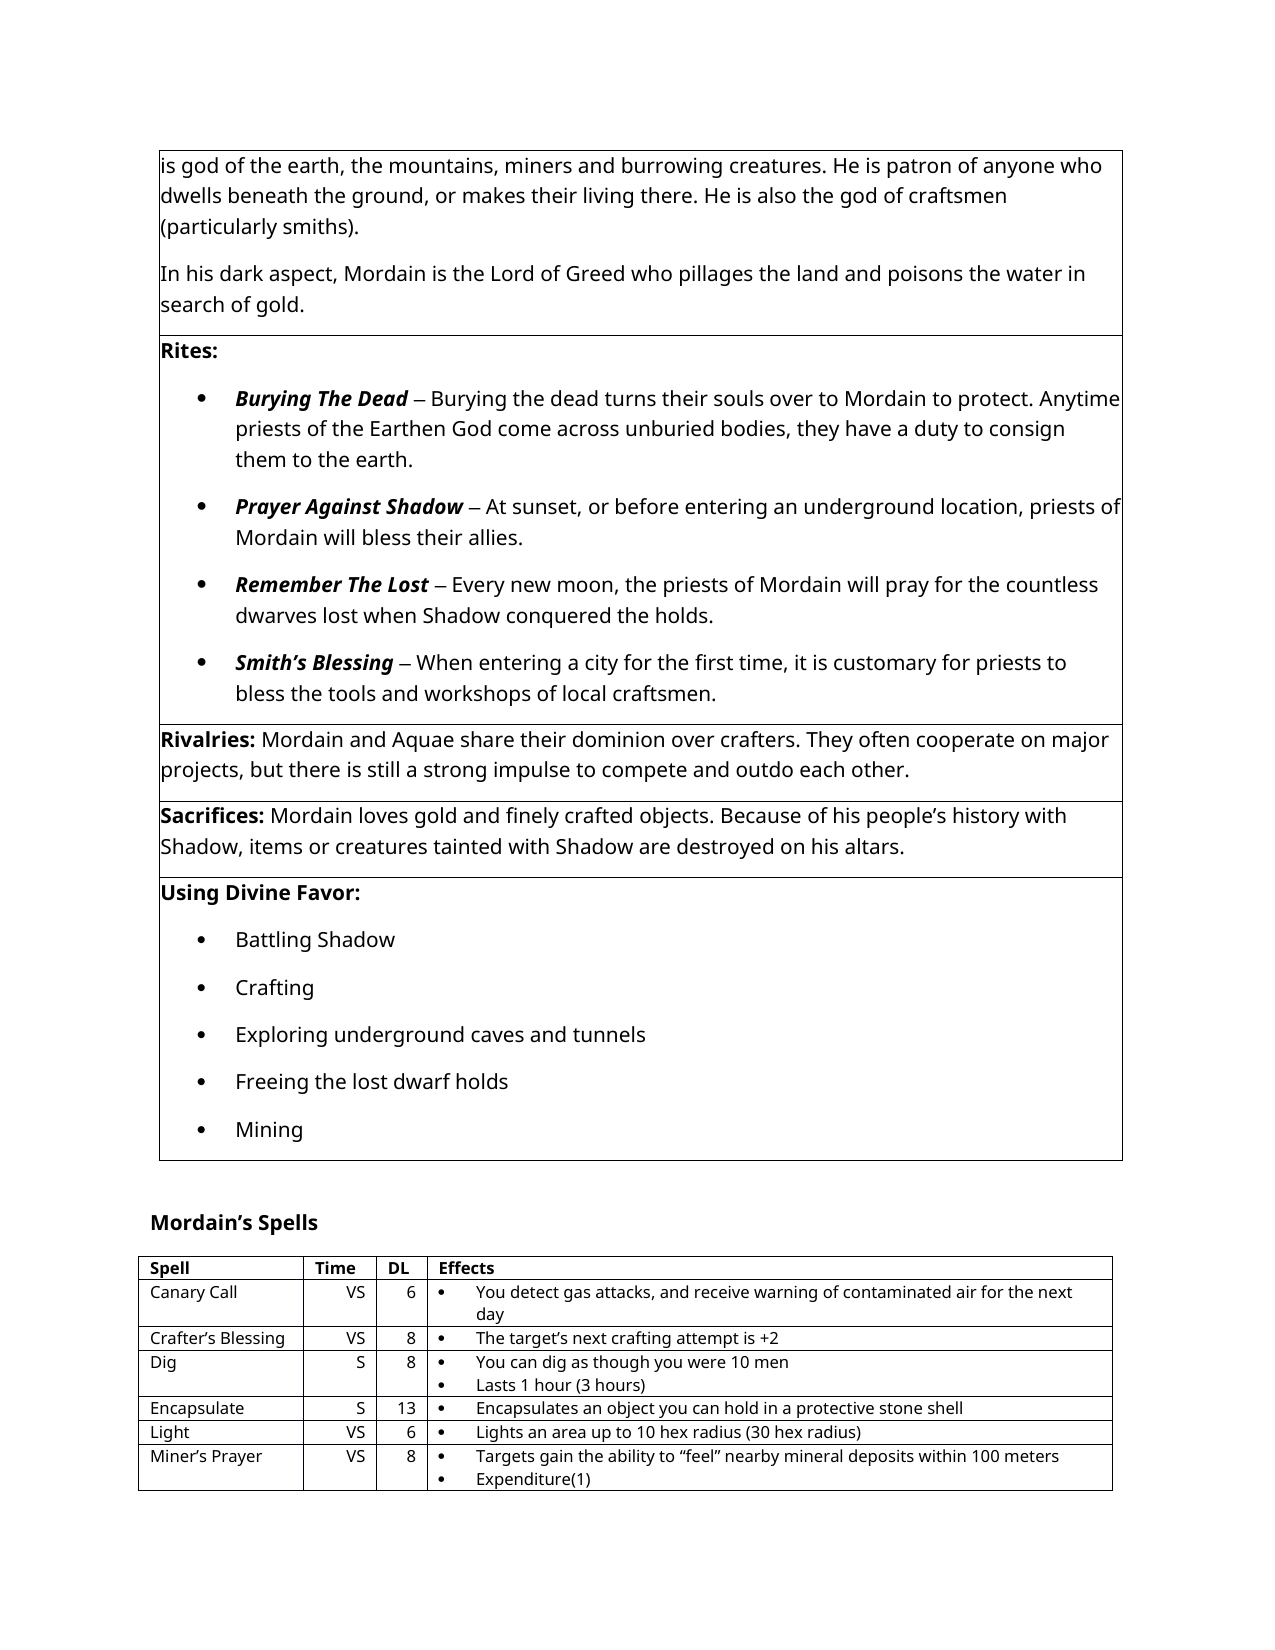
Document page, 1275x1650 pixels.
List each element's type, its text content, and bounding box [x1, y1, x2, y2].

table_cell 8 [377, 1327, 427, 1349]
table_cell Using Divine Favor: Battling Shadow Crafting Exploring underground caves and tunnels Freeing the lost dwarf holds Mining [160, 878, 1122, 1160]
table_cell Encapsulate [139, 1397, 303, 1420]
table_header Time [304, 1257, 376, 1279]
table_cell VS [304, 1421, 376, 1443]
table_cell 6 [377, 1280, 427, 1326]
table_header Spell [139, 1257, 303, 1279]
table_cell Rites: Burying The Dead – Burying the dead turns their souls over to Mordain to protect. Anytime priests of the Earthen God come across unburied bodies, they have a duty to consign them to the earth. Prayer Against Shadow – At sunset, or before entering an underground location, priests of Mordain will bless their allies. Remember The Lost – Every new moon, the priests of Mordain will pray for the countless dwarves lost when Shadow conquered the holds. Smith’s Blessing – When entering a city for the first time, it is customary for priests to bless the tools and workshops of local craftsmen. [160, 336, 1122, 724]
text Mordain’s Spells [150, 1208, 1125, 1237]
table_cell 13 [377, 1397, 427, 1420]
table_cell 8 [377, 1351, 427, 1396]
table_cell Canary Call [139, 1280, 303, 1326]
table_cell S [304, 1397, 376, 1420]
table_cell Light [139, 1421, 303, 1443]
table_cell Encapsulates an object you can hold in a protective stone shell [428, 1397, 1112, 1420]
table_header Effects [428, 1257, 1112, 1279]
table_cell S [304, 1351, 376, 1396]
table_cell You detect gas attacks, and receive warning of contaminated air for the next day [428, 1280, 1112, 1326]
table_cell Miner’s Prayer [139, 1445, 303, 1490]
table_cell VS [304, 1445, 376, 1490]
table_cell You can dig as though you were 10 men Lasts 1 hour (3 hours) [428, 1351, 1112, 1396]
table_cell Sacrifices: Mordain loves gold and finely crafted objects. Because of his people’s history with Shadow, items or creatures tainted with Shadow are destroyed on his altars. [160, 802, 1122, 877]
table_cell Dig [139, 1351, 303, 1396]
table_cell Lights an area up to 10 hex radius (30 hex radius) [428, 1421, 1112, 1443]
table_header DL [377, 1257, 427, 1279]
table_cell The target’s next crafting attempt is +2 [428, 1327, 1112, 1349]
table_cell Crafter’s Blessing [139, 1327, 303, 1349]
table_cell Targets gain the ability to “feel” nearby mineral deposits within 100 meters Expenditure(1) [428, 1445, 1112, 1490]
table_cell VS [304, 1280, 376, 1326]
table_cell Rivalries: Mordain and Aquae share their dominion over crafters. They often cooperate on major projects, but there is still a strong impulse to compete and outdo each other. [160, 725, 1122, 801]
table_cell 8 [377, 1445, 427, 1490]
table_cell VS [304, 1327, 376, 1349]
table_header is god of the earth, the mountains, miners and burrowing creatures. He is patron of anyone who dwells beneath the ground, or makes their living there. He is also the god of craftsmen (particularly smiths). In his dark aspect, Mordain is the Lord of Greed who pillages the land and poisons the water in search of gold. [160, 151, 1122, 335]
table_cell 6 [377, 1421, 427, 1443]
